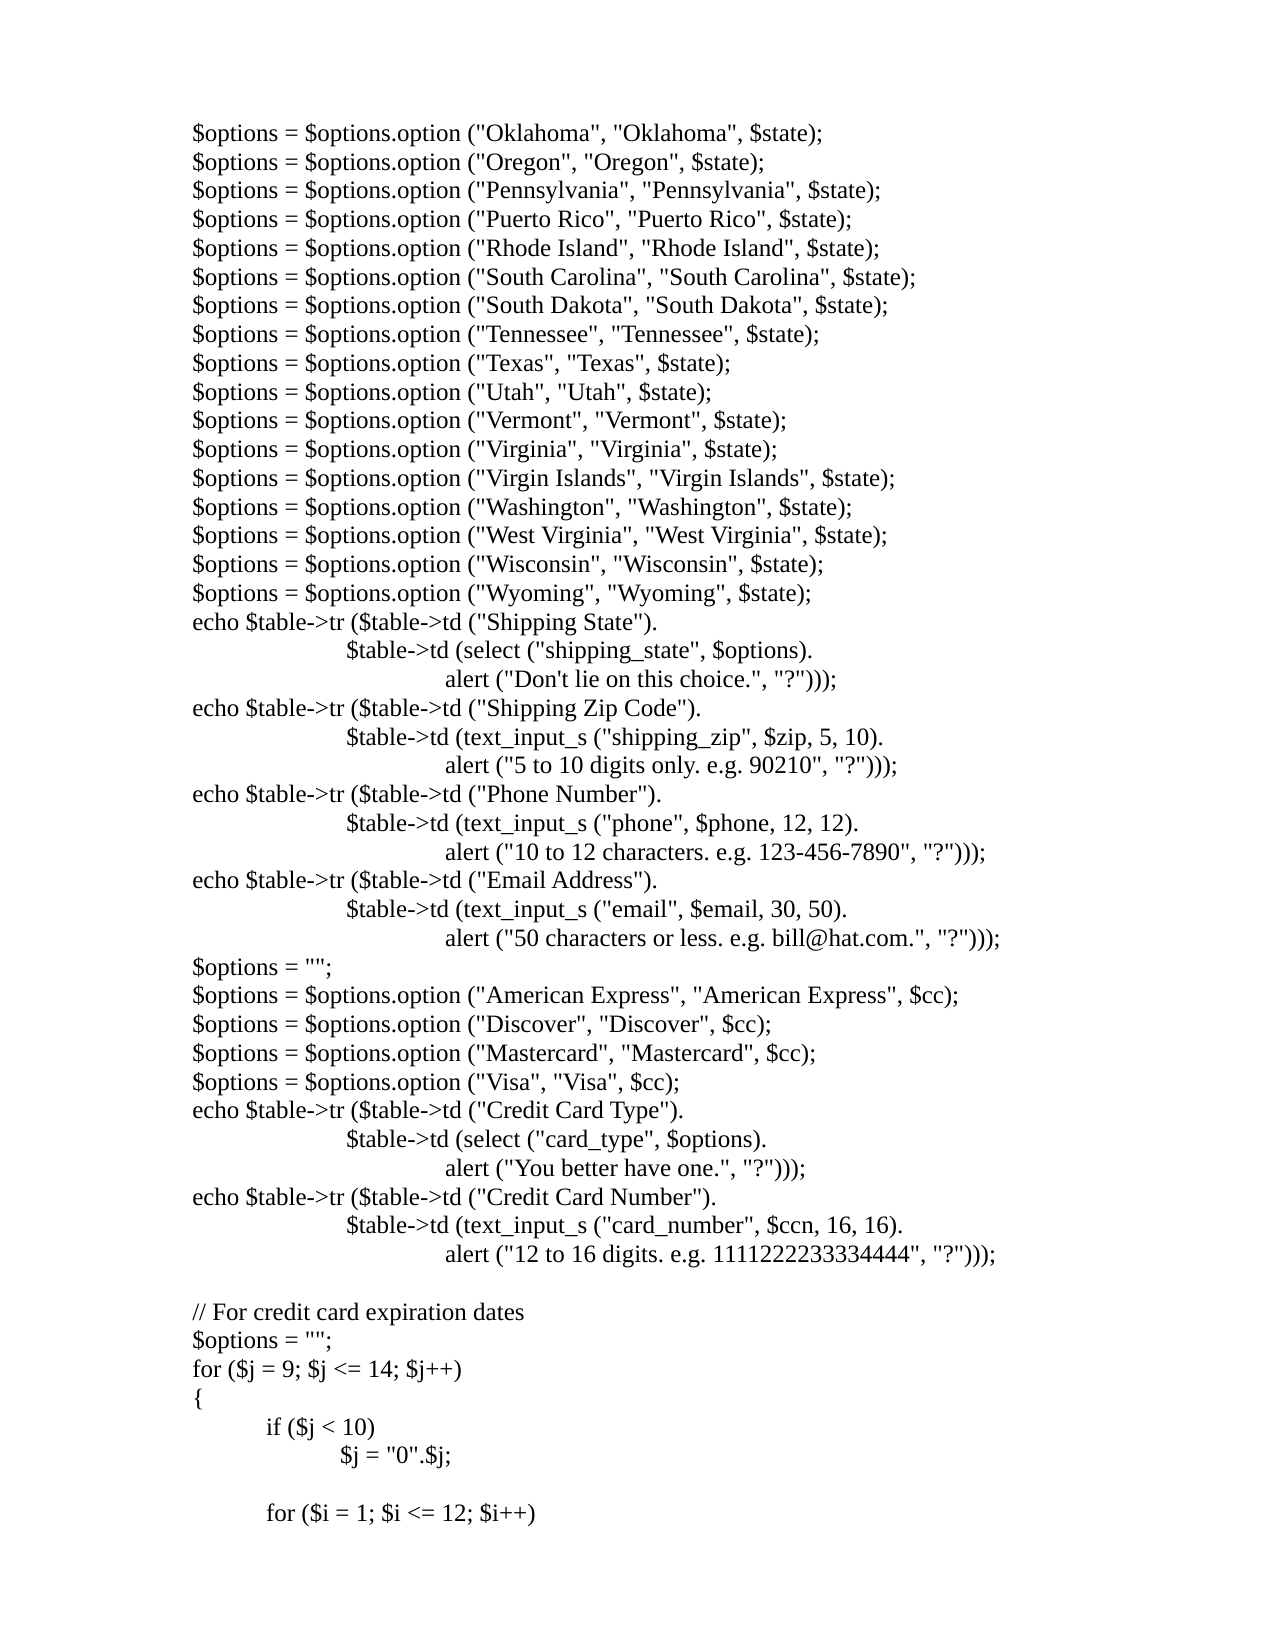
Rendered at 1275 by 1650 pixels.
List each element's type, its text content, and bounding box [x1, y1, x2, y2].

text $table->td (select ("card_type", $options). [118, 1124, 1157, 1153]
text $options = $options.option ("American Express", "American Express", $cc); [118, 981, 1157, 1009]
text alert ("5 to 10 digits only. e.g. 90210", "?"))); [118, 751, 1157, 779]
text $options = ""; [118, 952, 1157, 981]
text alert ("10 to 12 characters. e.g. 123-456-7890", "?"))); [118, 837, 1157, 866]
text $options = $options.option ("Texas", "Texas", $state); [118, 348, 1157, 377]
text echo $table->tr ($table->td ("Phone Number"). [118, 779, 1157, 808]
text $options = $options.option ("Washington", "Washington", $state); [118, 492, 1157, 521]
text $options = ""; [118, 1326, 1157, 1354]
text $table->td (text_input_s ("shipping_zip", $zip, 5, 10). [118, 722, 1157, 751]
text echo $table->tr ($table->td ("Email Address"). [118, 866, 1157, 894]
text $options = $options.option ("Wyoming", "Wyoming", $state); [118, 578, 1157, 607]
text $options = $options.option ("West Virginia", "West Virginia", $state); [118, 521, 1157, 549]
text $options = $options.option ("South Carolina", "South Carolina", $state); [118, 262, 1157, 291]
text $options = $options.option ("Oklahoma", "Oklahoma", $state); [118, 118, 1157, 147]
text for ($j = 9; $j <= 14; $j++) [118, 1354, 1157, 1383]
text $options = $options.option ("Oregon", "Oregon", $state); [118, 147, 1157, 176]
text // For credit card expiration dates [118, 1297, 1157, 1326]
text alert ("12 to 16 digits. e.g. 1111222233334444", "?"))); [118, 1239, 1157, 1268]
text $j = "0".$j; [118, 1441, 1157, 1469]
text if ($j < 10) [118, 1412, 1157, 1441]
text $table->td (text_input_s ("card_number", $ccn, 16, 16). [118, 1211, 1157, 1239]
text $options = $options.option ("Mastercard", "Mastercard", $cc); [118, 1038, 1157, 1067]
text $options = $options.option ("Wisconsin", "Wisconsin", $state); [118, 549, 1157, 578]
text echo $table->tr ($table->td ("Credit Card Number"). [118, 1182, 1157, 1211]
text $options = $options.option ("Visa", "Visa", $cc); [118, 1067, 1157, 1096]
text echo $table->tr ($table->td ("Shipping State"). [118, 607, 1157, 636]
text $options = $options.option ("South Dakota", "South Dakota", $state); [118, 291, 1157, 319]
text $options = $options.option ("Virgin Islands", "Virgin Islands", $state); [118, 463, 1157, 492]
text $table->td (text_input_s ("email", $email, 30, 50). [118, 894, 1157, 923]
text alert ("Don't lie on this choice.", "?"))); [118, 664, 1157, 693]
text $options = $options.option ("Pennsylvania", "Pennsylvania", $state); [118, 176, 1157, 204]
text { [118, 1383, 1157, 1412]
text $options = $options.option ("Rhode Island", "Rhode Island", $state); [118, 233, 1157, 262]
text $table->td (text_input_s ("phone", $phone, 12, 12). [118, 808, 1157, 837]
text $options = $options.option ("Tennessee", "Tennessee", $state); [118, 319, 1157, 348]
text $options = $options.option ("Puerto Rico", "Puerto Rico", $state); [118, 204, 1157, 233]
text $options = $options.option ("Utah", "Utah", $state); [118, 377, 1157, 406]
text echo $table->tr ($table->td ("Credit Card Type"). [118, 1096, 1157, 1124]
text for ($i = 1; $i <= 12; $i++) [118, 1498, 1157, 1527]
text echo $table->tr ($table->td ("Shipping Zip Code"). [118, 693, 1157, 722]
text $options = $options.option ("Vermont", "Vermont", $state); [118, 406, 1157, 434]
text alert ("You better have one.", "?"))); [118, 1153, 1157, 1182]
text $options = $options.option ("Discover", "Discover", $cc); [118, 1009, 1157, 1038]
text $table->td (select ("shipping_state", $options). [118, 636, 1157, 664]
text $options = $options.option ("Virginia", "Virginia", $state); [118, 434, 1157, 463]
text alert ("50 characters or less. e.g. bill@hat.com.", "?"))); [118, 923, 1157, 952]
